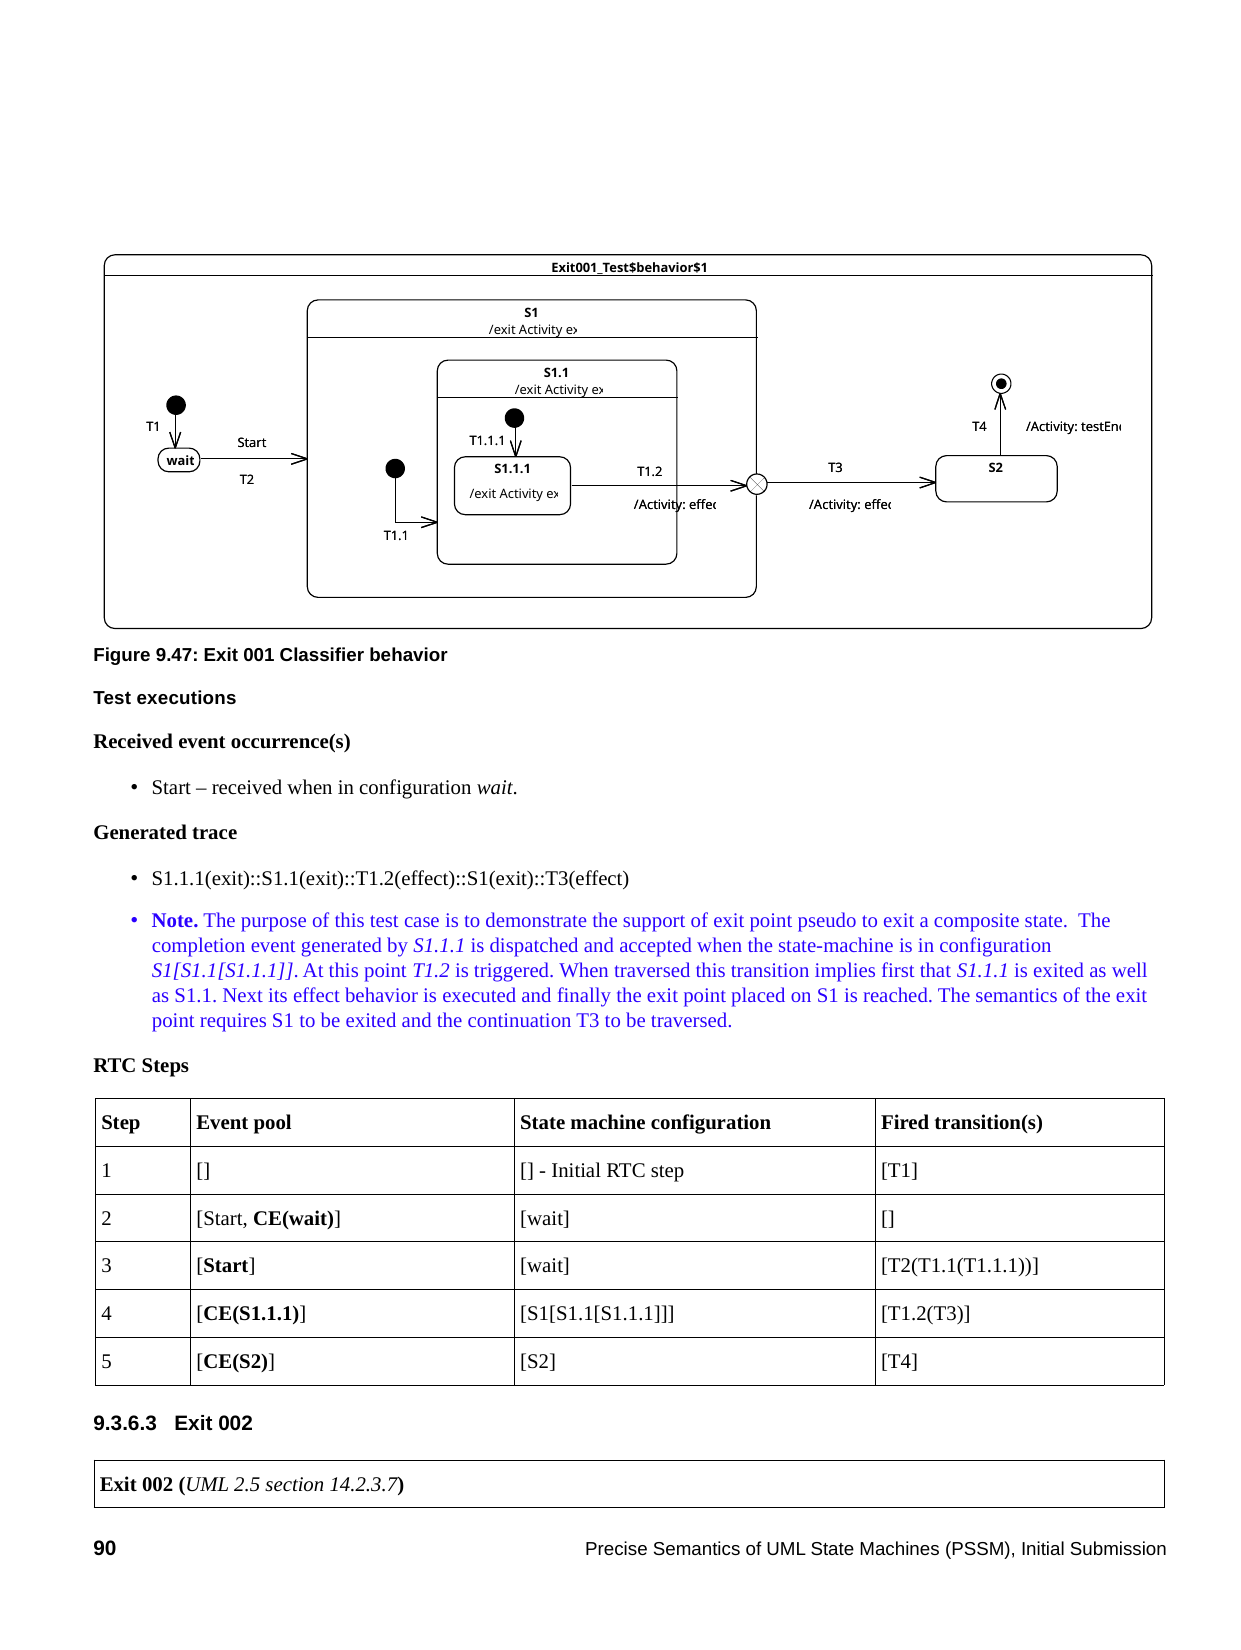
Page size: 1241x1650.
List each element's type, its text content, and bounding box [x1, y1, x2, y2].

table_cell [CE(S1.1.1)] [191, 1290, 514, 1337]
table_cell [Start] [191, 1242, 514, 1289]
table_header Step [96, 1099, 190, 1146]
table_cell [CE(S2)] [191, 1338, 514, 1384]
subtitle Exit 002 [93, 1409, 1164, 1434]
subtitle [93, 231, 1164, 243]
table_cell [Start, CE(wait)] [191, 1195, 514, 1241]
table_cell [S1[S1.1[S1.1.1]]] [515, 1290, 875, 1337]
text Figure 9.47: Exit 001 Classifier behavior [93, 243, 1164, 666]
table_cell [T1] [876, 1147, 1164, 1194]
table_cell [] [191, 1147, 514, 1194]
table_cell [] - Initial RTC step [515, 1147, 875, 1194]
table_cell 3 [96, 1242, 190, 1289]
text Generated trace [93, 820, 1164, 844]
subtitle Test executions [93, 666, 1164, 708]
table_header Event pool [191, 1099, 514, 1146]
table_cell [S2] [515, 1338, 875, 1384]
list Start – received when in configuration wait. [131, 774, 1164, 799]
table_header Fired transition(s) [876, 1099, 1164, 1146]
table_cell 4 [96, 1290, 190, 1337]
table_cell [T2(T1.1(T1.1.1))] [876, 1242, 1164, 1289]
table_cell 5 [96, 1338, 190, 1384]
list S1.1.1(exit)::S1.1(exit)::T1.2(effect)::S1(exit)::T3(effect) [131, 865, 1164, 890]
table_cell [] [876, 1195, 1164, 1241]
table_cell 2 [96, 1195, 190, 1241]
table_cell 1 [96, 1147, 190, 1194]
table_cell [wait] [515, 1242, 875, 1289]
table_header State machine configuration [515, 1099, 875, 1146]
table_cell [T4] [876, 1338, 1164, 1384]
table_header Exit 002 (UML 2.5 section 14.2.3.7) [95, 1461, 1164, 1507]
list Note. The purpose of this test case is to demonstrate the support of exit point pseudo to exit a composite state. The completion event generated by S1.1.1 is dispatched and accepted when the state-machine is in configuration S1[S1.1[S1.1.1]]. At this point T1.2 is triggered. When traversed this transition implies first that S1.1.1 is exited as well as S1.1. Next its effect behavior is executed and finally the exit point placed on S1 is reached. The semantics of the exit point requires S1 to be exited and the continuation T3 to be traversed. [131, 907, 1164, 1032]
text Received event occurrence(s) [93, 729, 1164, 753]
text RTC Steps [93, 1053, 1164, 1077]
table_cell [wait] [515, 1195, 875, 1241]
table_cell [T1.2(T3)] [876, 1290, 1164, 1337]
